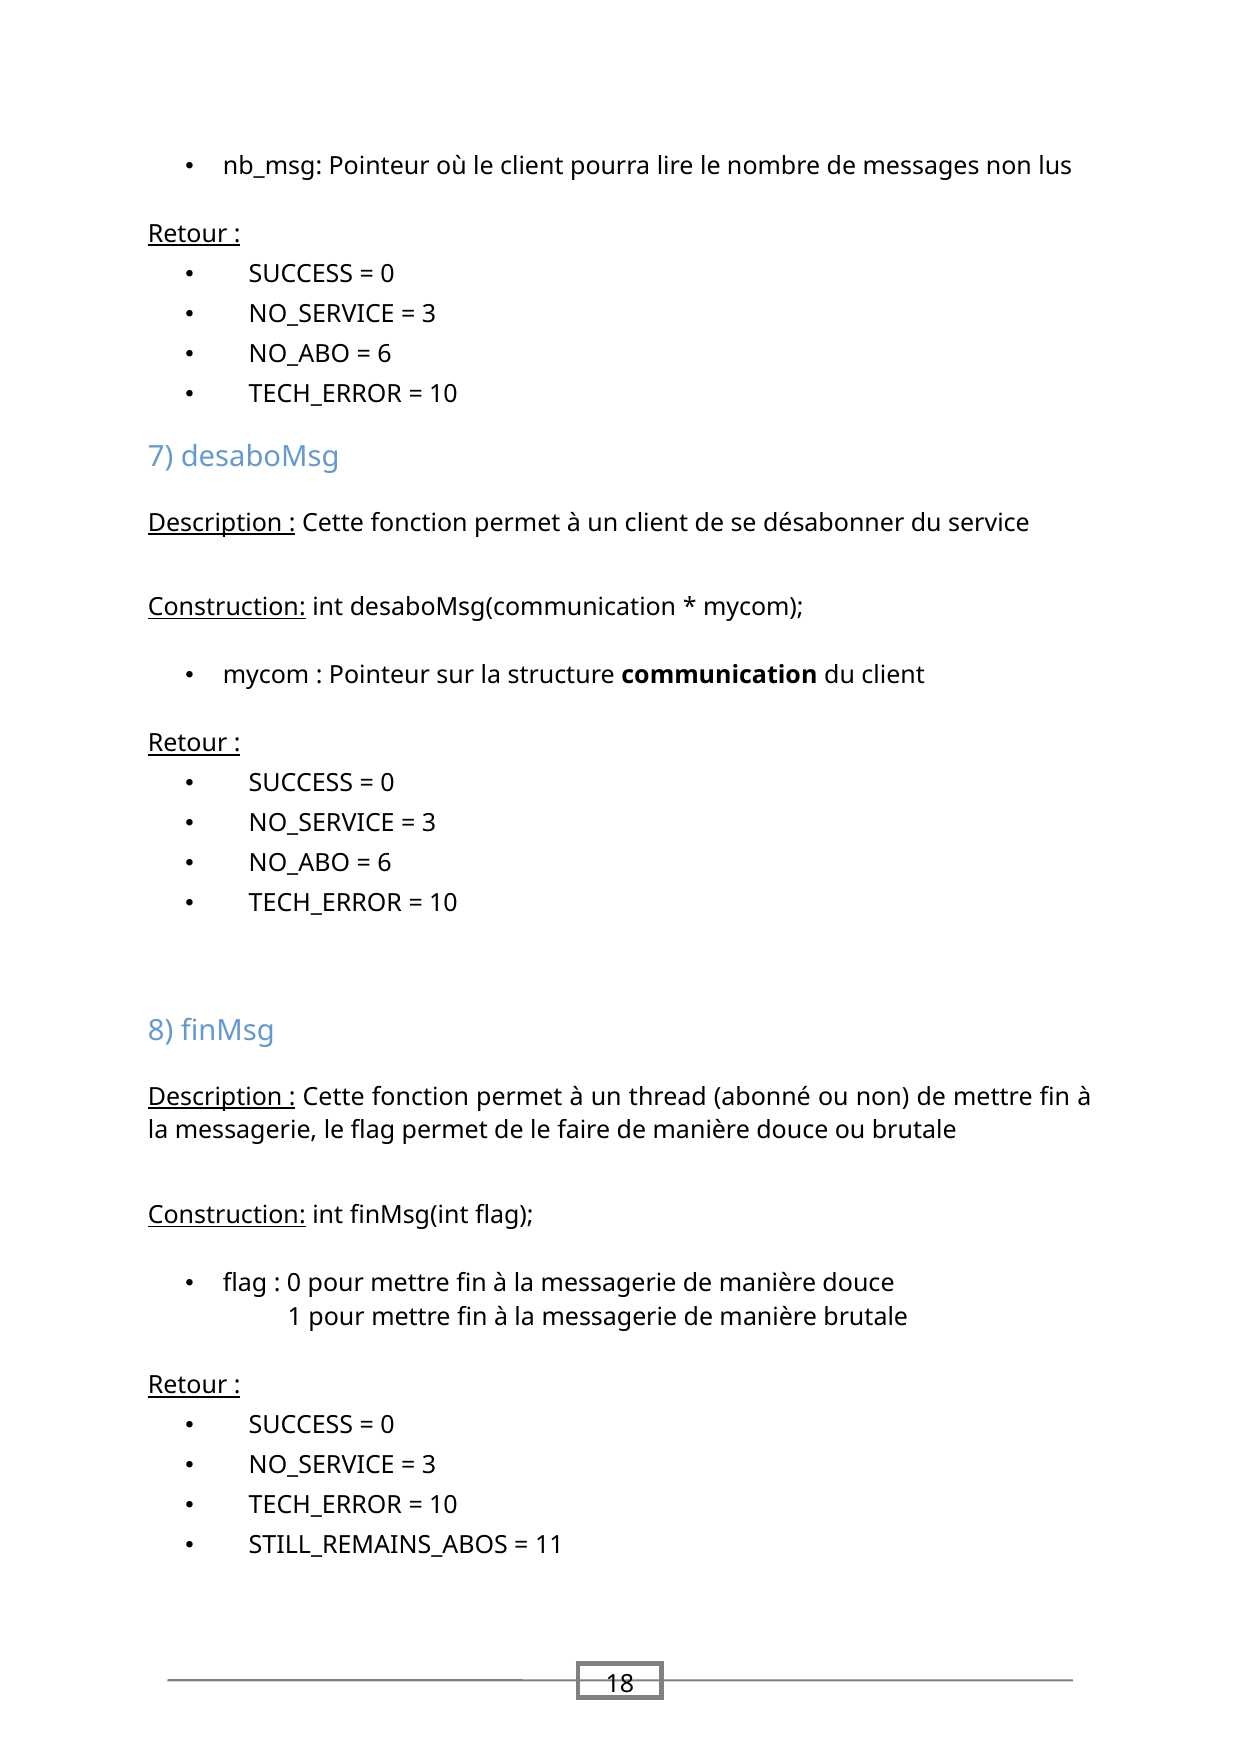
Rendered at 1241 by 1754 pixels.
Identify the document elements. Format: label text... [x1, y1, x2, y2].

list NO_ABO = 6 [185, 336, 1093, 370]
list TECH_ERROR = 10 [185, 885, 1093, 919]
list nb_msg: Pointeur où le client pourra lire le nombre de messages non lus [185, 148, 1093, 182]
list SUCCESS = 0 [185, 765, 1093, 799]
list SUCCESS = 0 [185, 1407, 1093, 1441]
text Retour : [148, 1367, 1093, 1401]
text Retour : [148, 216, 1093, 250]
list flag : 0 pour mettre fin à la messagerie de manière douce [185, 1265, 1093, 1299]
text Description : Cette fonction permet à un thread (abonné ou non) de mettre fin à la messagerie, le flag permet de le faire de manière douce ou brutale [148, 1078, 1093, 1146]
list NO_ABO = 6 [185, 845, 1093, 879]
list NO_SERVICE = 3 [185, 805, 1093, 839]
list SUCCESS = 0 [185, 256, 1093, 290]
list NO_SERVICE = 3 [185, 1447, 1093, 1481]
list NO_SERVICE = 3 [185, 296, 1093, 330]
text Construction: int finMsg(int flag); [148, 1197, 1093, 1231]
subtitle 7) desaboMsg [148, 435, 1093, 474]
text Description : Cette fonction permet à un client de se désabonner du service [148, 504, 1093, 538]
list STILL_REMAINS_ABOS = 11 [185, 1527, 1093, 1561]
list TECH_ERROR = 10 [185, 376, 1093, 410]
subtitle 8) finMsg [148, 1009, 1093, 1048]
list mycom : Pointeur sur la structure communication du client [185, 657, 1093, 691]
list TECH_ERROR = 10 [185, 1487, 1093, 1521]
text Retour : [148, 725, 1093, 759]
list 1 pour mettre fin à la messagerie de manière brutale [185, 1299, 1093, 1333]
text Construction: int desaboMsg(communication * mycom); [148, 589, 1093, 623]
